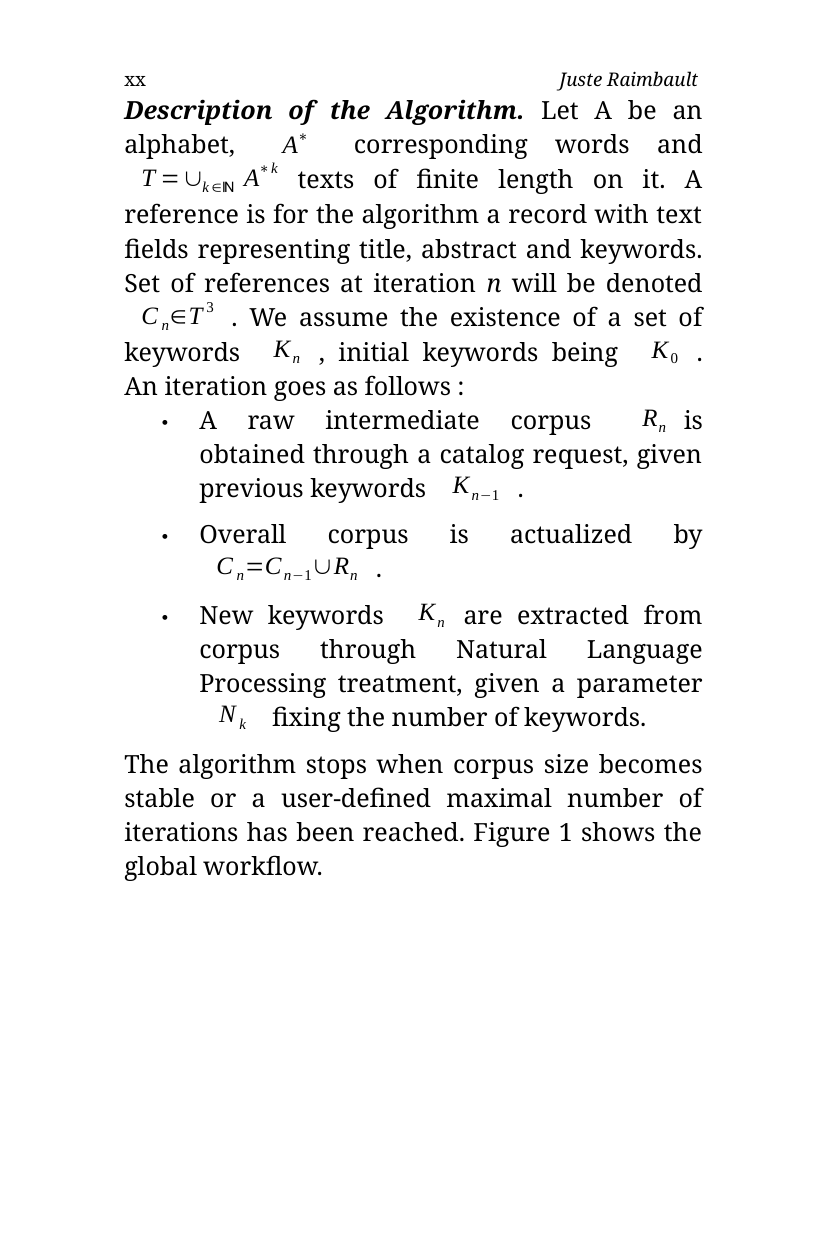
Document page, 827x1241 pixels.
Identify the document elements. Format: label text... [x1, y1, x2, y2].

list New keywords are extracted from corpus through Natural Language Processing treatment, given a parameter fixing the number of keywords. [162, 598, 703, 734]
text The algorithm stops when corpus size becomes stable or a user-defined maximal number of iterations has been reached. Figure 1 shows the global workflow. [124, 746, 703, 883]
list Overall corpus is actualized by . [162, 517, 703, 585]
text Description of the Algorithm. Let A be an alphabet, corresponding words and texts of finite length on it. A reference is for the algorithm a record with text fields representing title, abstract and keywords. Set of references at iteration n will be denoted . We assume the existence of a set of keywords , initial keywords being . An iteration goes as follows : [124, 92, 703, 402]
list A raw intermediate corpus is obtained through a catalog request, given previous keywords . [162, 402, 703, 504]
